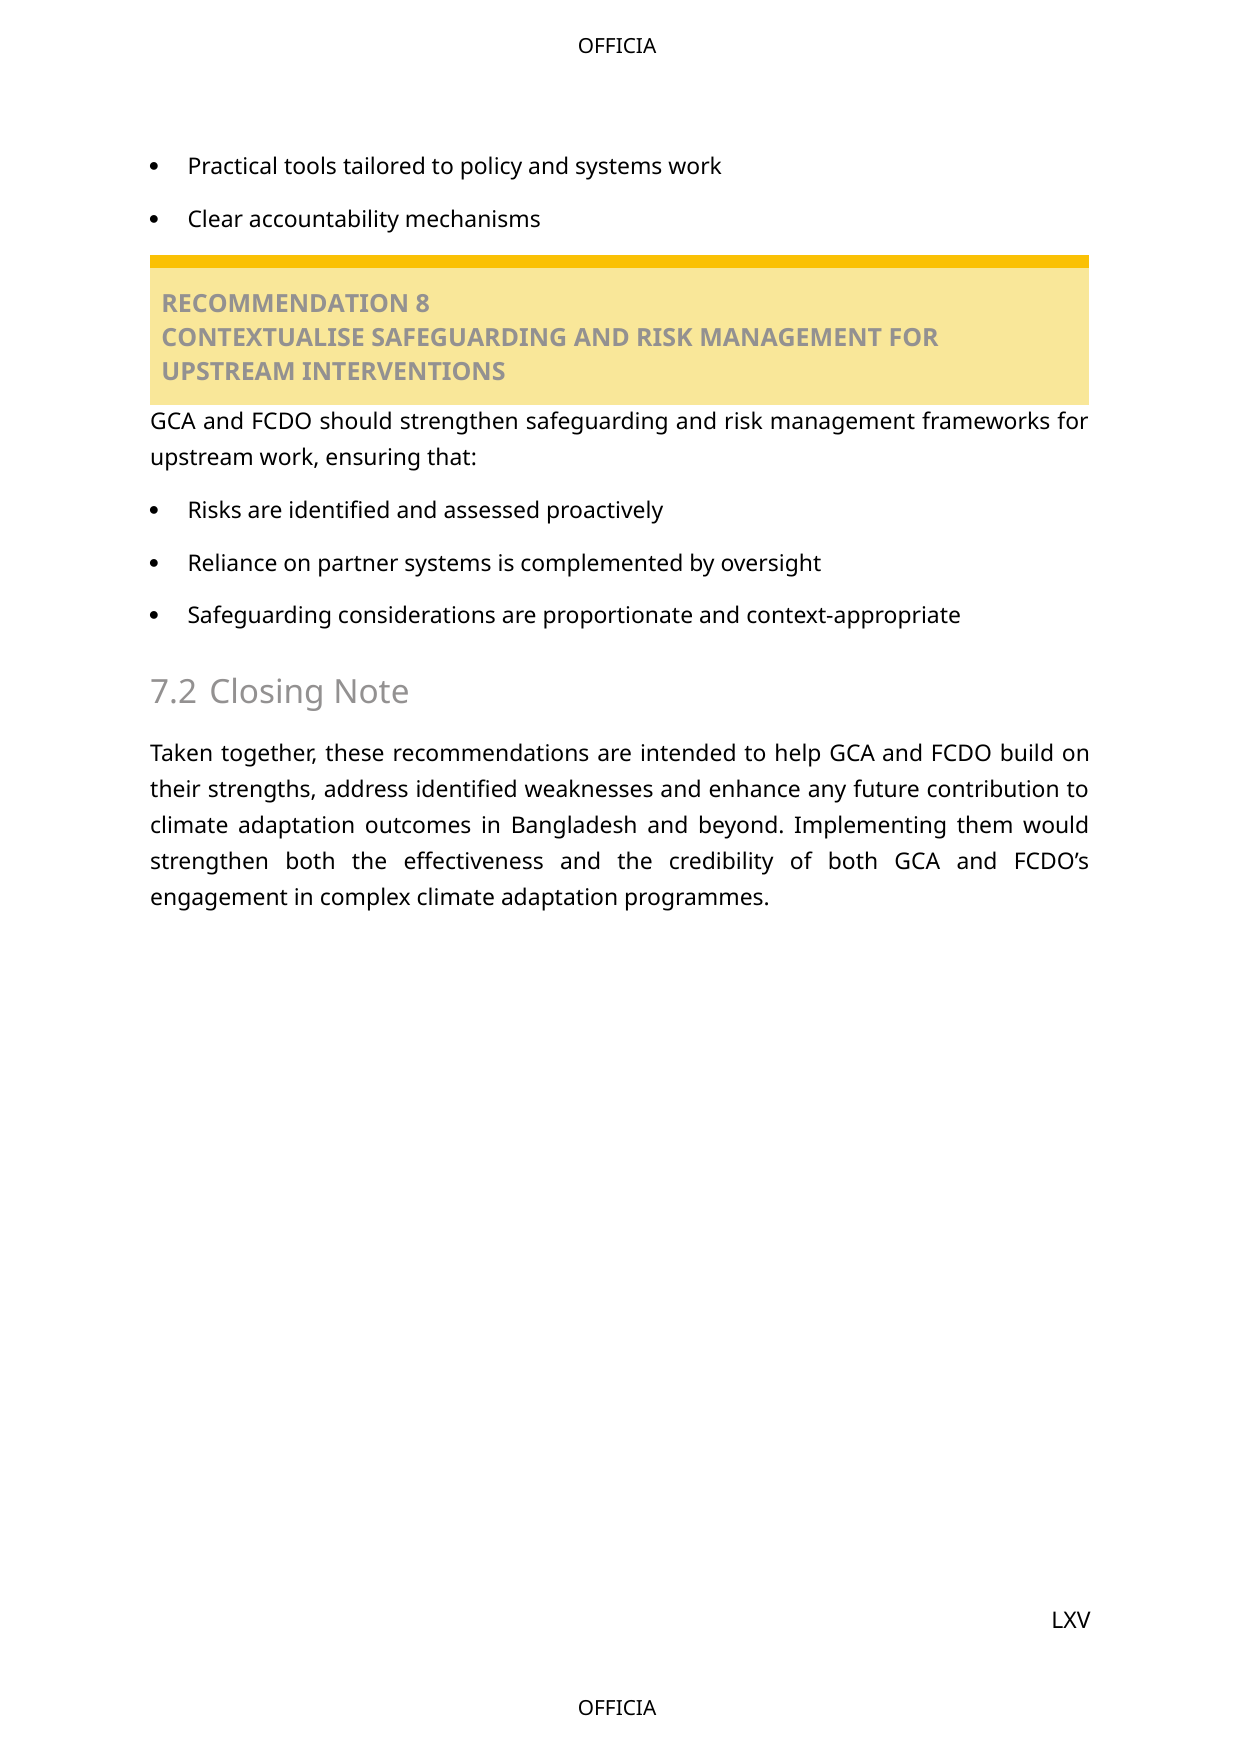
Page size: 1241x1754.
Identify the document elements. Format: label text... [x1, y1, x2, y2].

list Risks are identified and assessed proactively [150, 494, 1090, 525]
list Reliance on partner systems is complemented by oversight [150, 546, 1090, 578]
table_header Recommendation 8 CONTEXTUALISE SAFEGUARDING AND RISK MANAGEMENT FOR UPSTREAM INTERVENTIONS [150, 268, 1089, 405]
text GCA and FCDO should strengthen safeguarding and risk management frameworks for upstream work, ensuring that: [150, 405, 1090, 472]
list Clear accountability mechanisms [150, 203, 1090, 234]
subtitle Closing Note [150, 668, 1090, 714]
list Safeguarding considerations are proportionate and context-appropriate [150, 599, 1090, 630]
text Taken together, these recommendations are intended to help GCA and FCDO build on their strengths, address identified weaknesses and enhance any future contribution to climate adaptation outcomes in Bangladesh and beyond. Implementing them would strengthen both the effectiveness and the credibility of both GCA and FCDO’s engagement in complex climate adaptation programmes. [150, 737, 1090, 912]
list Practical tools tailored to policy and systems work [150, 150, 1090, 181]
